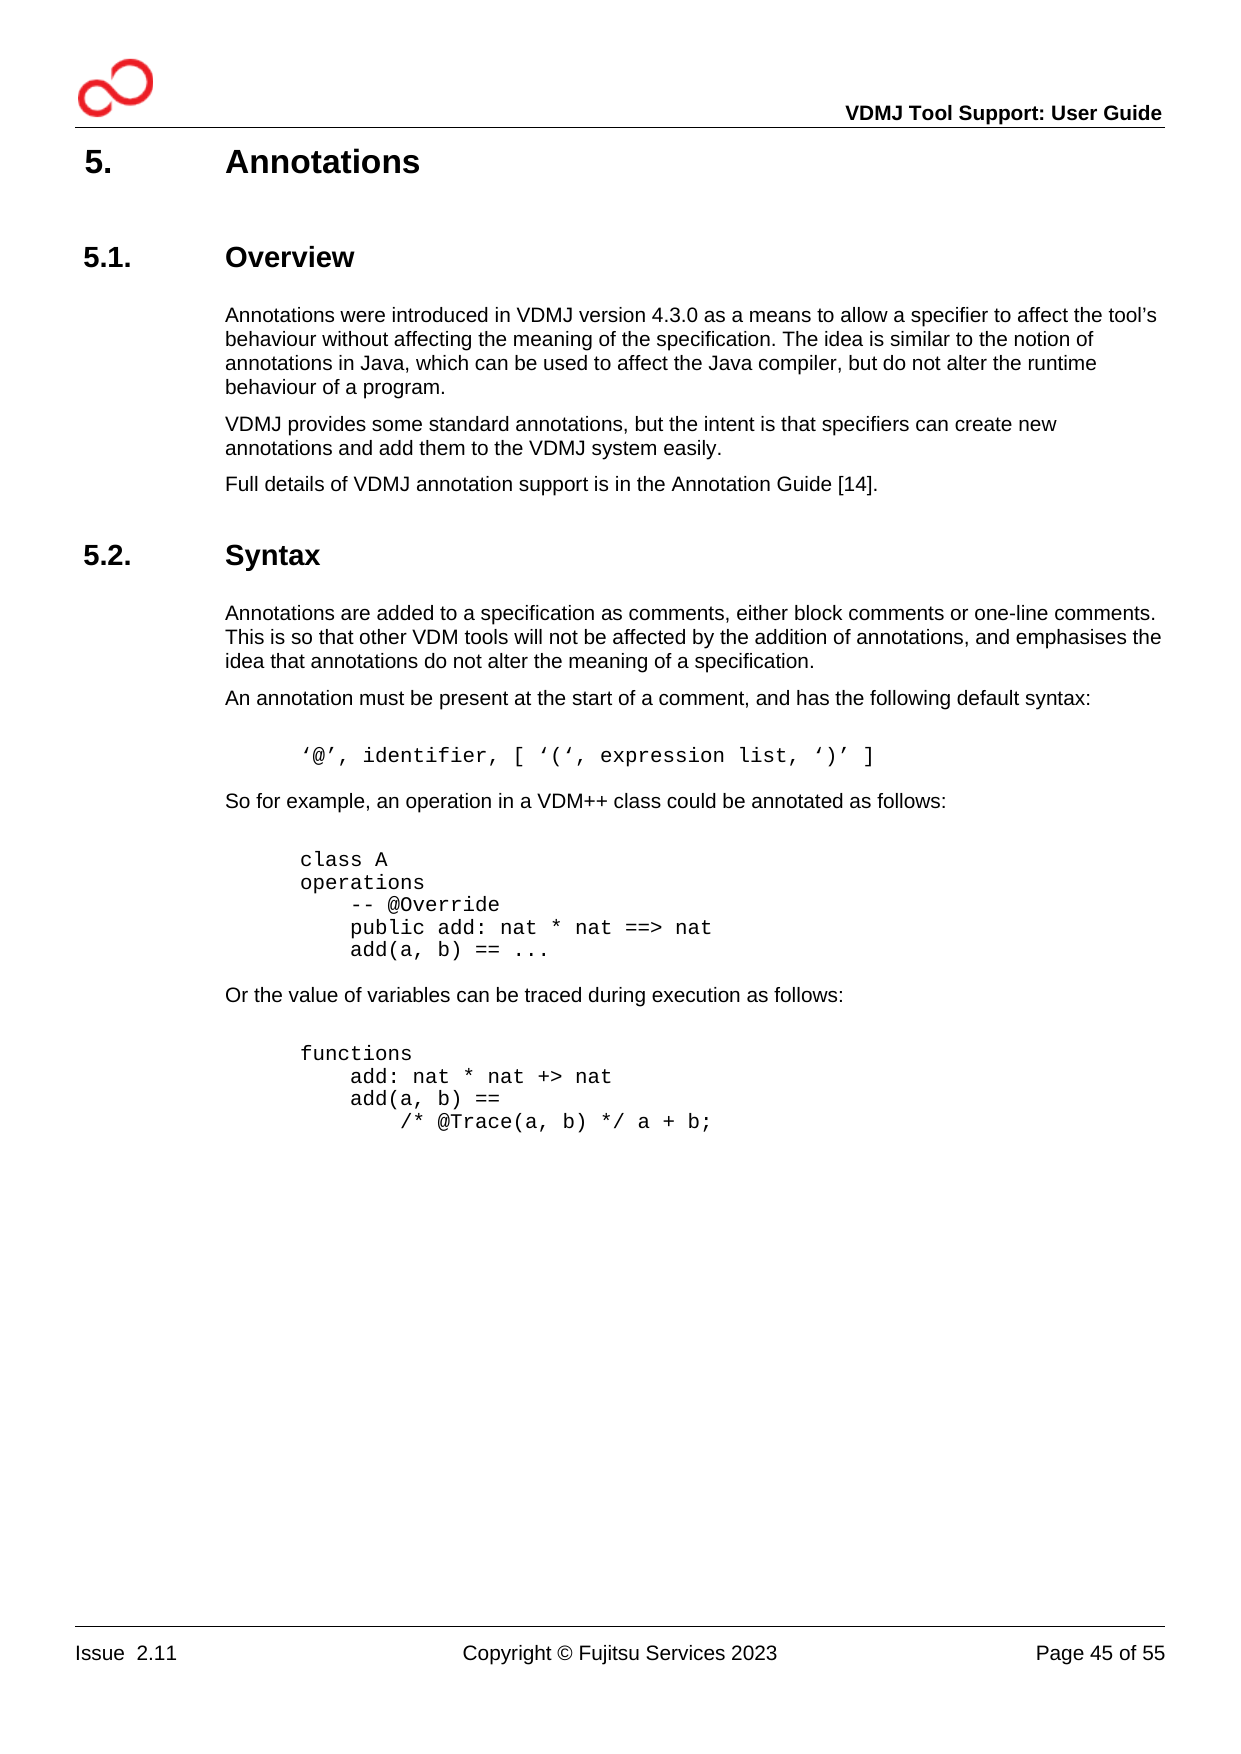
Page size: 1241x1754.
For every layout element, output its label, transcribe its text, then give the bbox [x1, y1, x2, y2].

text Annotations are added to a specification as comments, either block comments or one-line comments. This is so that other VDM tools will not be affected by the addition of annotations, and emphasises the idea that annotations do not alter the meaning of a specification. [225, 601, 1165, 673]
text functions [300, 1043, 1165, 1065]
text Full details of VDMJ annotation support is in the Annotation Guide [14]. [225, 472, 1165, 496]
text class A [300, 849, 1165, 871]
subtitle Syntax [75, 539, 1165, 571]
picture [78, 52, 153, 127]
text add: nat * nat +> nat [300, 1065, 1165, 1088]
text operations [300, 871, 1165, 894]
text Or the value of variables can be traced during execution as follows: [225, 984, 1165, 1008]
text -- @Override [300, 894, 1165, 916]
text ‘@’, identifier, [ ‘(‘, expression list, ‘)’ ] [300, 745, 1165, 767]
text /* @Trace(a, b) */ a + b; [300, 1110, 1165, 1133]
text add(a, b) == ... [300, 939, 1165, 961]
text VDMJ provides some standard annotations, but the intent is that specifiers can create new annotations and add them to the VDMJ system easily. [225, 412, 1165, 460]
subtitle Overview [75, 241, 1165, 274]
text public add: nat * nat ==> nat [300, 916, 1165, 939]
text Annotations were introduced in VDMJ version 4.3.0 as a means to allow a specifier to affect the tool’s behaviour without affecting the meaning of the specification. The idea is similar to the notion of annotations in Java, which can be used to affect the Java compiler, but do not alter the runtime behaviour of a program. [225, 304, 1165, 399]
text So for example, an operation in a VDM++ class could be annotated as follows: [225, 790, 1165, 814]
text add(a, b) == [300, 1088, 1165, 1110]
subtitle Annotations [75, 143, 1165, 181]
text An annotation must be present at the start of a comment, and has the following default syntax: [225, 686, 1165, 710]
